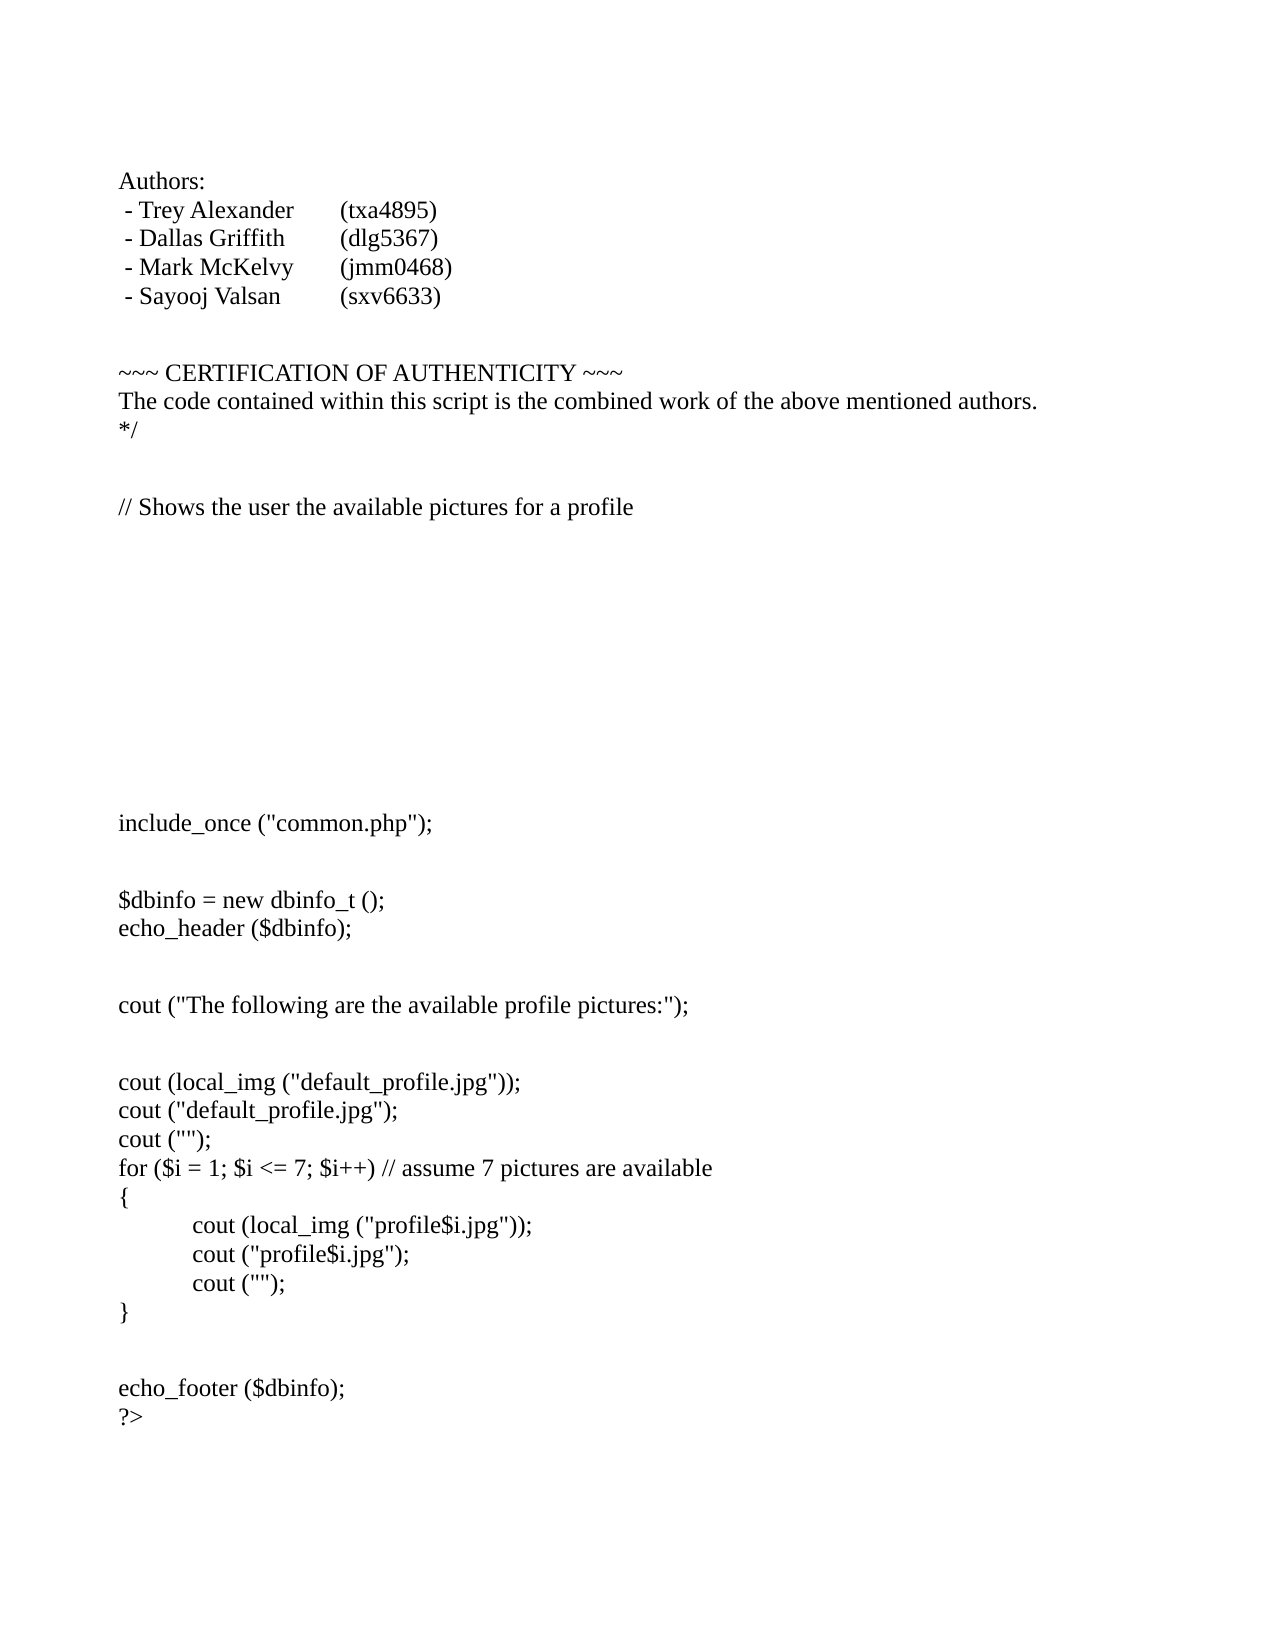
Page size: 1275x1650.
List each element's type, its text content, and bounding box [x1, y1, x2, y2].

text cout ("profile$i.jpg"); [118, 1239, 1157, 1268]
text echo_footer ($dbinfo); [118, 1373, 1157, 1402]
text cout ("default_profile.jpg"); [118, 1096, 1157, 1124]
text cout (local_img ("default_profile.jpg")); [118, 1067, 1157, 1096]
text Authors: [118, 166, 1157, 195]
text cout ("The following are the available profile pictures:"); [118, 990, 1157, 1019]
text } [118, 1297, 1157, 1326]
text $dbinfo = new dbinfo_t (); [118, 885, 1157, 913]
text - Dallas Griffith (dlg5367) [118, 223, 1157, 252]
text ~~~ CERTIFICATION OF AUTHENTICITY ~~~ [118, 358, 1157, 386]
text - Sayooj Valsan (sxv6633) [118, 281, 1157, 310]
text cout (""); [118, 1124, 1157, 1153]
text The code contained within this script is the combined work of the above mentioned authors. [118, 386, 1157, 415]
text cout (""); [118, 1268, 1157, 1297]
text ?> [118, 1402, 1157, 1431]
text echo_header ($dbinfo); [118, 913, 1157, 942]
text { [118, 1182, 1157, 1211]
text - Mark McKelvy (jmm0468) [118, 252, 1157, 281]
text */ [118, 415, 1157, 444]
text // Shows the user the available pictures for a profile [118, 492, 1157, 521]
text - Trey Alexander (txa4895) [118, 195, 1157, 223]
text for ($i = 1; $i <= 7; $i++) // assume 7 pictures are available [118, 1153, 1157, 1182]
text cout (local_img ("profile$i.jpg")); [118, 1211, 1157, 1239]
text include_once ("common.php"); [118, 808, 1157, 837]
